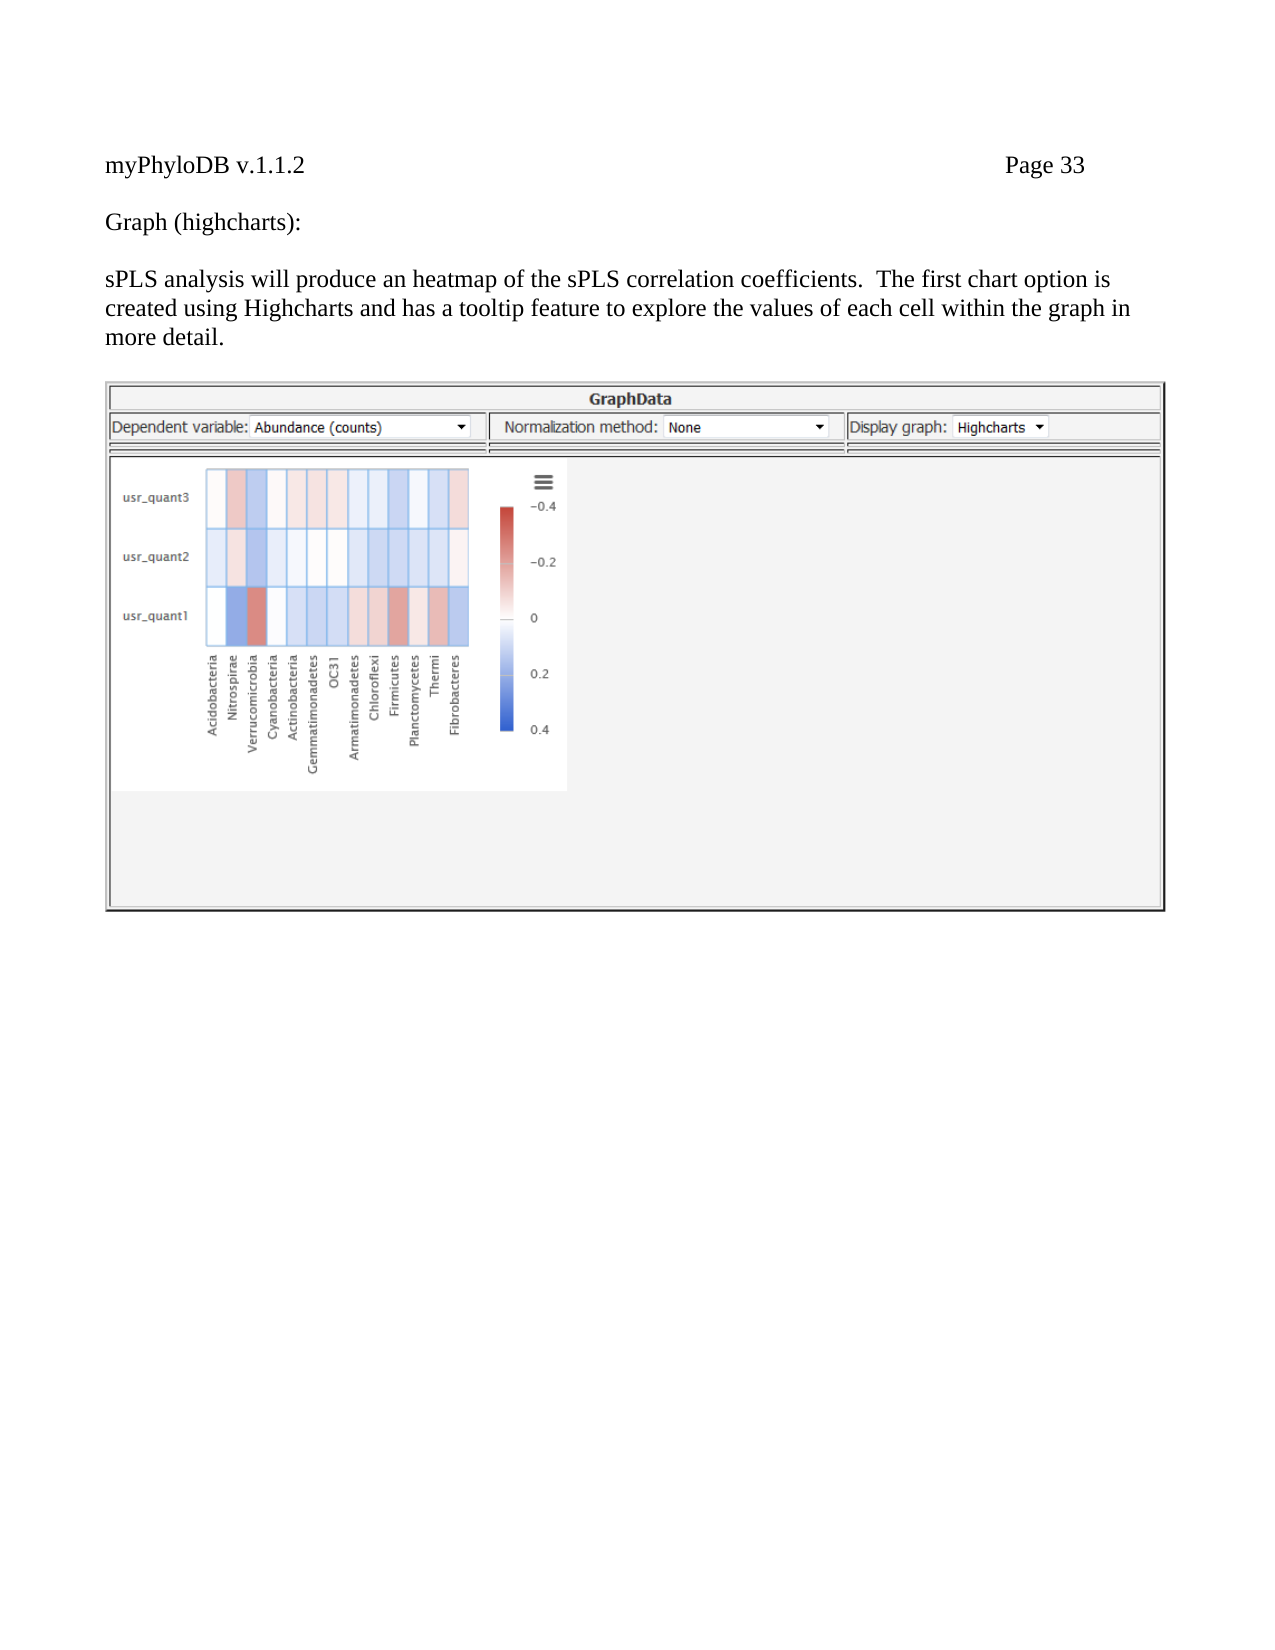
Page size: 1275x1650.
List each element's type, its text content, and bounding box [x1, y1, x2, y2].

text sPLS analysis will produce an heatmap of the sPLS correlation coefficients. The first chart option is created using Highcharts and has a tooltip feature to explore the values of each cell within the graph in more detail. [105, 264, 1170, 351]
picture [105, 379, 1170, 914]
text Graph (highcharts): [105, 207, 1170, 236]
